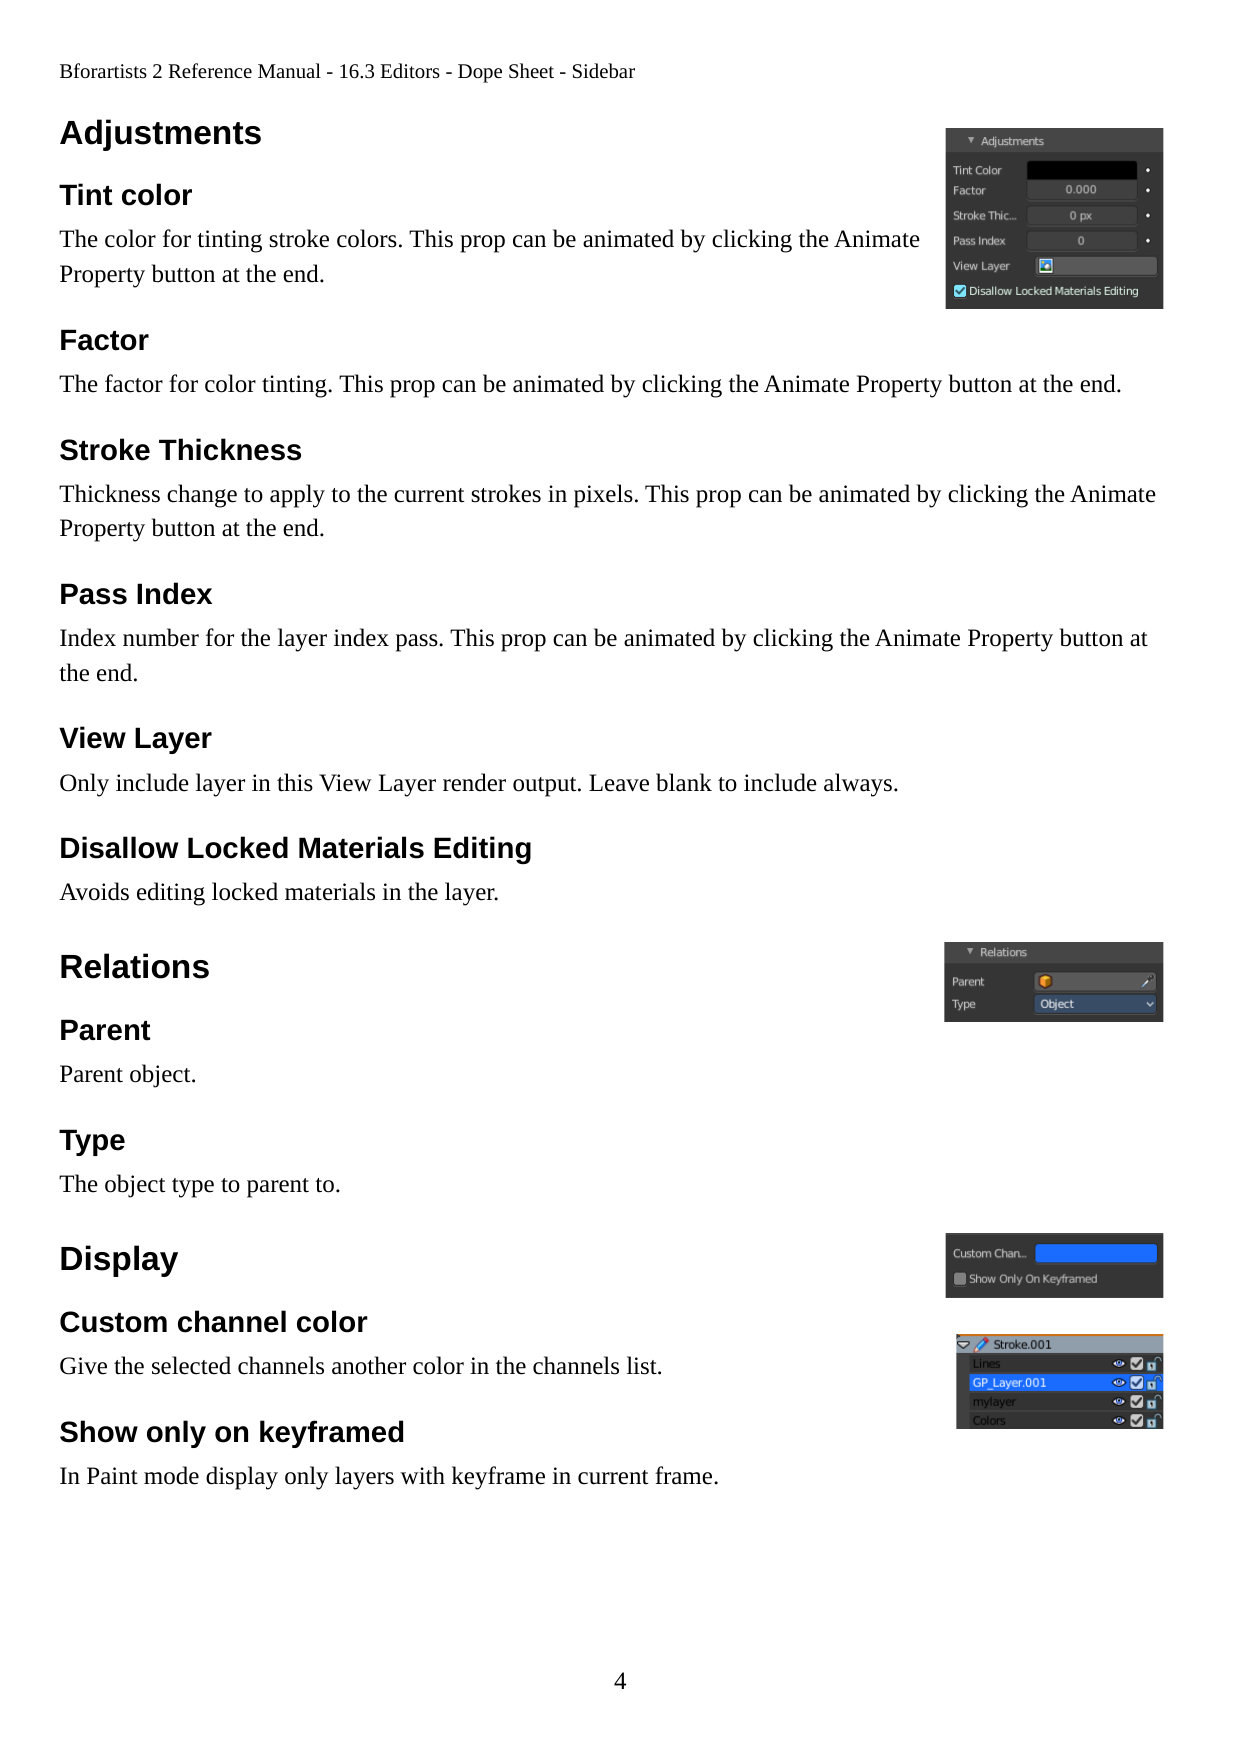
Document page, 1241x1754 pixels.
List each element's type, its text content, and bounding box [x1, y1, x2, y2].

subtitle [1164, 178, 1181, 212]
text Give the selected channels another color in the channels list. [59, 1351, 956, 1380]
text Only include layer in this View Layer render output. Leave blank to include always. [59, 768, 1181, 796]
picture [956, 1334, 1164, 1429]
subtitle View Layer [59, 721, 1181, 755]
subtitle Pass Index [59, 577, 1181, 611]
text In Paint mode display only layers with keyframe in current frame. [59, 1461, 1181, 1490]
text Index number for the layer index pass. This prop can be animated by clicking the Animate Property button at the end. [59, 623, 1181, 686]
subtitle Stroke Thickness [59, 433, 1181, 466]
subtitle [1164, 1239, 1181, 1278]
subtitle Tint color [59, 178, 945, 212]
subtitle Relations [59, 947, 944, 986]
text Parent object. [59, 1059, 1181, 1088]
text Thickness change to apply to the current strokes in pixels. This prop can be animated by clicking the Animate Property button at the end. [59, 479, 1181, 542]
subtitle Custom channel color [59, 1305, 1181, 1339]
picture [944, 942, 1164, 1022]
subtitle Display [59, 1239, 945, 1278]
subtitle Disallow Locked Materials Editing [59, 831, 1181, 865]
subtitle Type [59, 1123, 1181, 1157]
subtitle Parent [59, 1013, 1181, 1047]
text The factor for color tinting. This prop can be animated by clicking the Animate Property button at the end. [59, 369, 1181, 398]
subtitle [1164, 947, 1181, 986]
subtitle Show only on keyframed [59, 1415, 1181, 1448]
text The object type to parent to. [59, 1169, 1181, 1198]
subtitle Adjustments [59, 113, 1181, 151]
text The color for tinting stroke colors. This prop can be animated by clicking the Animate Property button at the end. [59, 224, 945, 288]
picture [945, 128, 1164, 309]
text Avoids editing locked materials in the layer. [59, 877, 1181, 906]
picture [945, 1233, 1164, 1298]
subtitle Factor [59, 323, 1181, 356]
